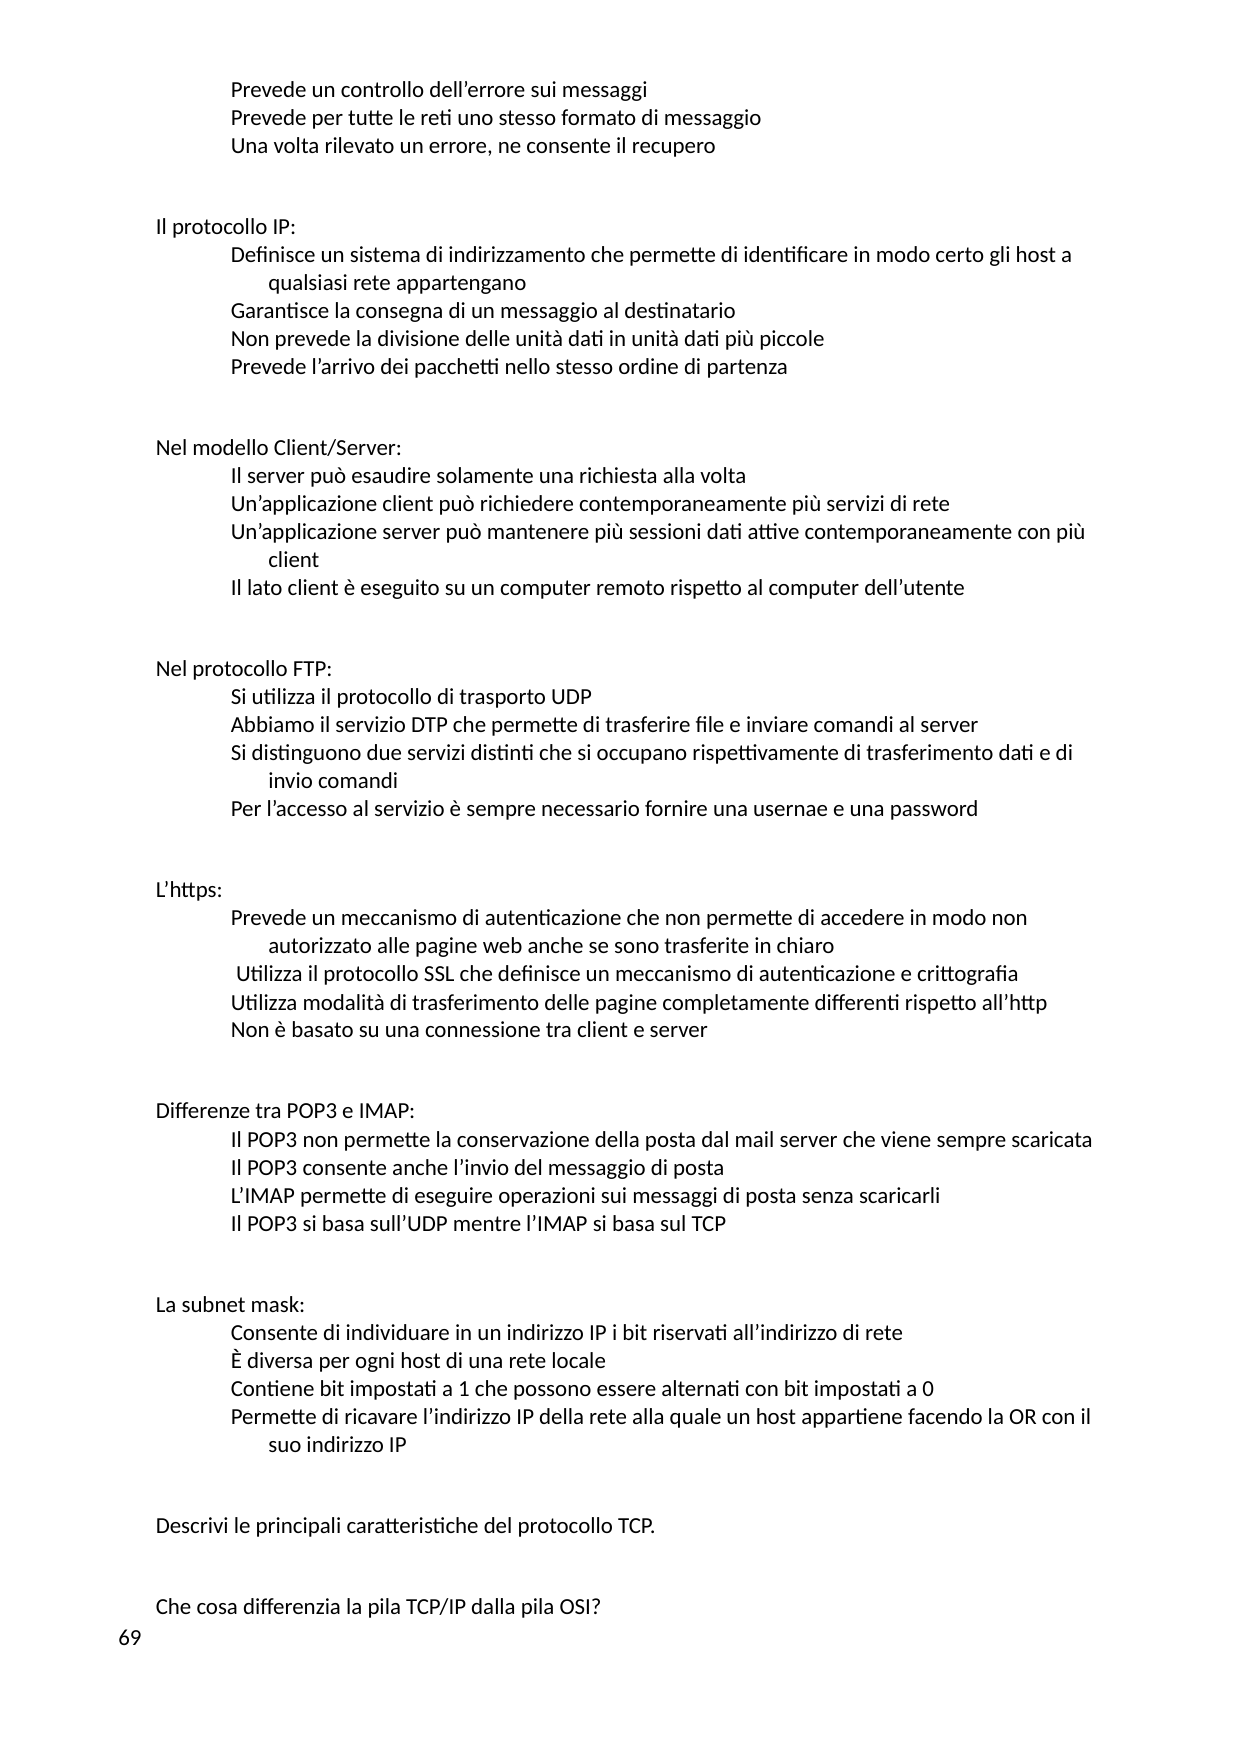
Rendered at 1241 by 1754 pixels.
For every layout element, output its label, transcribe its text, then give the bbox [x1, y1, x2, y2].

list Si distinguono due servizi distinti che si occupano rispettivamente di trasferimento dati e di invio comandi [231, 738, 1122, 794]
list Un’applicazione client può richiedere contemporaneamente più servizi di rete [231, 489, 1122, 517]
list Consente di individuare in un indirizzo IP i bit riservati all’indirizzo di rete [231, 1318, 1122, 1346]
list Permette di ricavare l’indirizzo IP della rete alla quale un host appartiene facendo la OR con il suo indirizzo IP [231, 1402, 1122, 1458]
list Utilizza il protocollo SSL che definisce un meccanismo di autenticazione e crittografia [231, 959, 1122, 988]
list Non prevede la divisione delle unità dati in unità dati più piccole [231, 324, 1122, 352]
list Descrivi le principali caratteristiche del protocollo TCP. [156, 1511, 1122, 1539]
list Nel modello Client/Server: [156, 433, 1122, 461]
list Che cosa differenzia la pila TCP/IP dalla pila OSI? [156, 1592, 1122, 1620]
list Contiene bit impostati a 1 che possono essere alternati con bit impostati a 0 [231, 1374, 1122, 1402]
list Prevede un controllo dell’errore sui messaggi [231, 75, 1122, 103]
list Si utilizza il protocollo di trasporto UDP [231, 682, 1122, 710]
list Definisce un sistema di indirizzamento che permette di identificare in modo certo gli host a qualsiasi rete appartengano [231, 240, 1122, 296]
list Il server può esaudire solamente una richiesta alla volta [231, 461, 1122, 489]
list Utilizza modalità di trasferimento delle pagine completamente differenti rispetto all’http [231, 988, 1122, 1016]
list Per l’accesso al servizio è sempre necessario fornire una usernae e una password [231, 794, 1122, 822]
list Garantisce la consegna di un messaggio al destinatario [231, 296, 1122, 324]
list Prevede per tutte le reti uno stesso formato di messaggio [231, 103, 1122, 131]
list Il lato client è eseguito su un computer remoto rispetto al computer dell’utente [231, 573, 1122, 601]
list Prevede l’arrivo dei pacchetti nello stesso ordine di partenza [231, 352, 1122, 380]
list Un’applicazione server può mantenere più sessioni dati attive contemporaneamente con più client [231, 517, 1122, 573]
list Abbiamo il servizio DTP che permette di trasferire file e inviare comandi al server [231, 710, 1122, 738]
list Il POP3 non permette la conservazione della posta dal mail server che viene sempre scaricata [231, 1125, 1122, 1153]
list La subnet mask: [156, 1290, 1122, 1318]
list Una volta rilevato un errore, ne consente il recupero [231, 131, 1122, 159]
list Il POP3 consente anche l’invio del messaggio di posta [231, 1153, 1122, 1181]
list Prevede un meccanismo di autenticazione che non permette di accedere in modo non autorizzato alle pagine web anche se sono trasferite in chiaro [231, 903, 1122, 959]
list L’https: [156, 876, 1122, 903]
list Non è basato su una connessione tra client e server [231, 1016, 1122, 1044]
list Differenze tra POP3 e IMAP: [156, 1097, 1122, 1125]
list Il POP3 si basa sull’UDP mentre l’IMAP si basa sul TCP [231, 1209, 1122, 1237]
list Nel protocollo FTP: [156, 654, 1122, 682]
list L’IMAP permette di eseguire operazioni sui messaggi di posta senza scaricarli [231, 1181, 1122, 1209]
list È diversa per ogni host di una rete locale [231, 1346, 1122, 1374]
list Il protocollo IP: [156, 212, 1122, 240]
